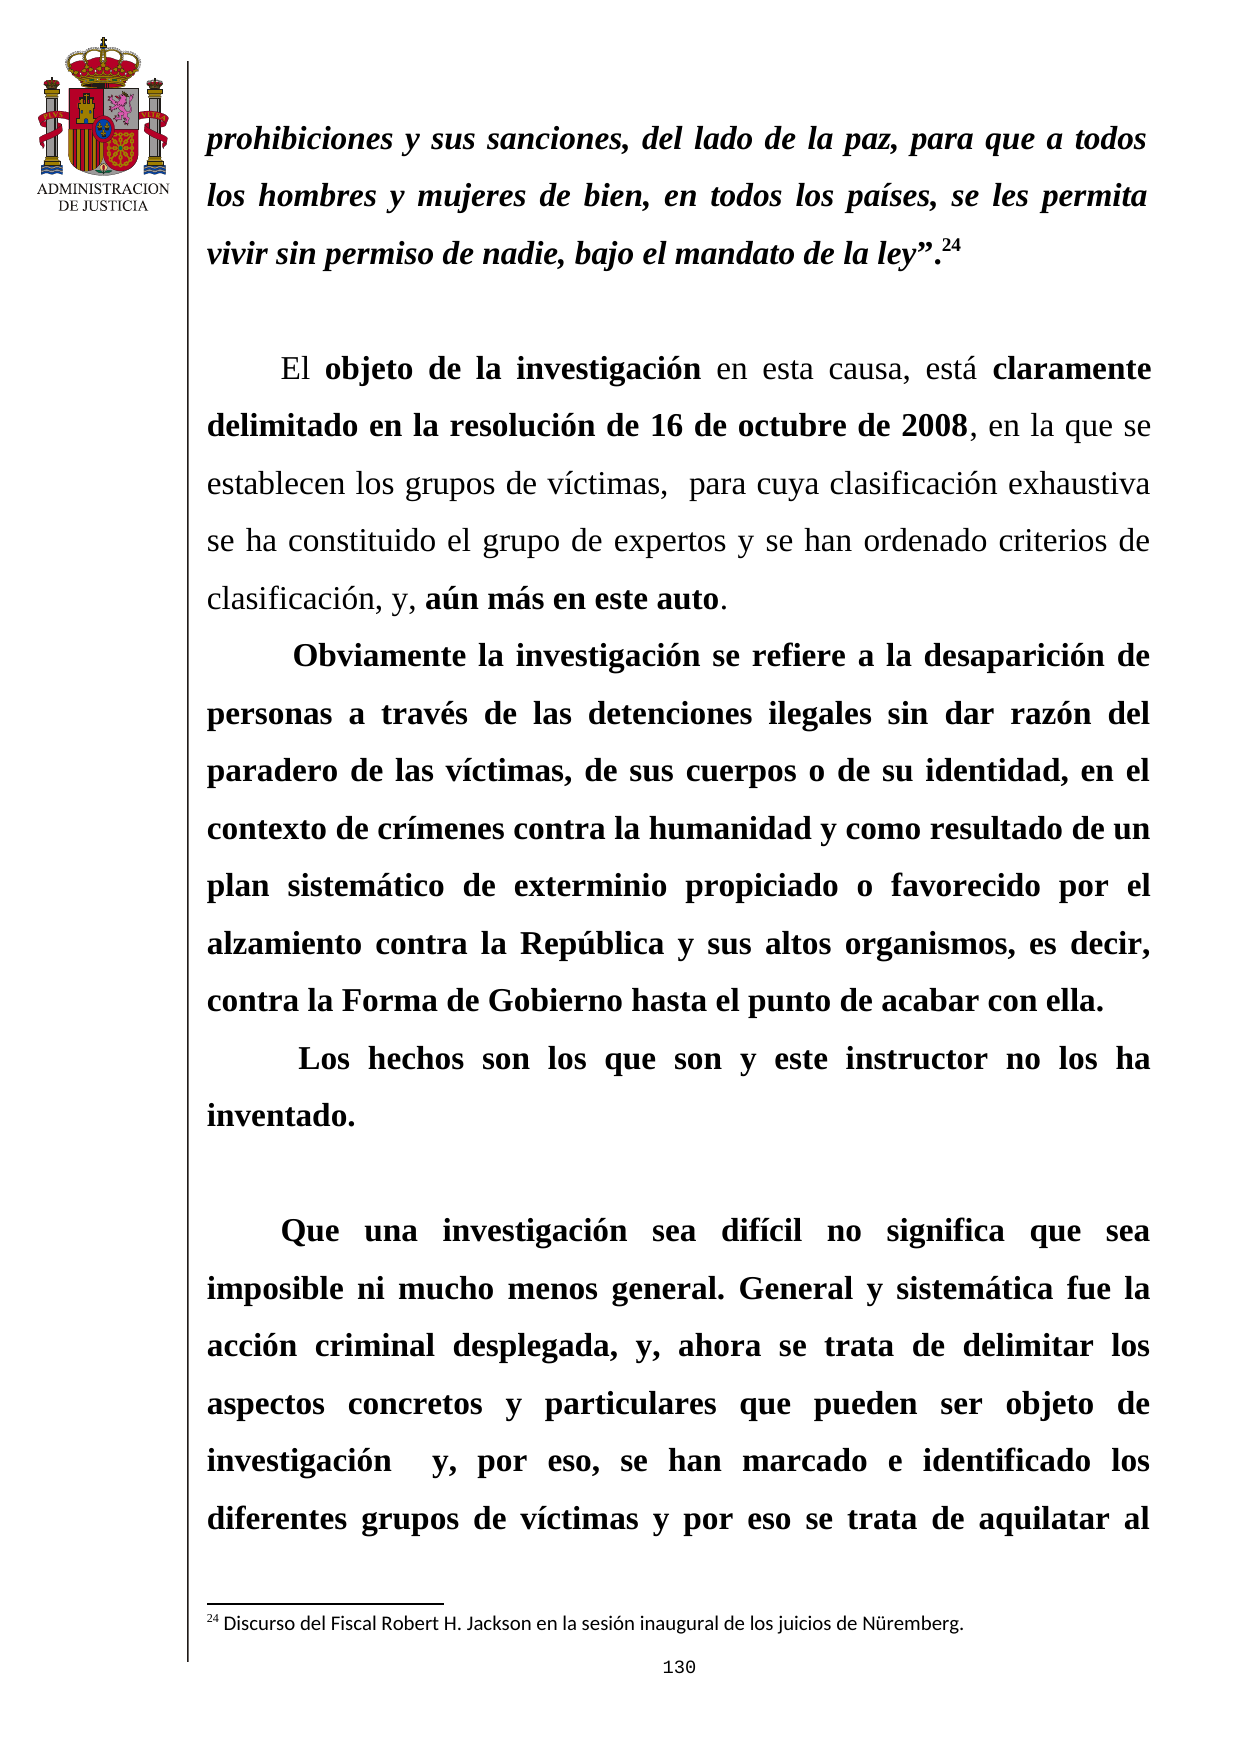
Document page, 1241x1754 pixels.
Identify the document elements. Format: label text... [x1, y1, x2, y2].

text El objeto de la investigación en esta causa, está claramente delimitado en la resolución de 16 de octubre de 2008, en la que se establecen los grupos de víctimas, para cuya clasificación exhaustiva se ha constituido el grupo de expertos y se han ordenado criterios de clasificación, y, aún más en este auto. [207, 348, 1152, 616]
text Obviamente la investigación se refiere a la desaparición de personas a través de las detenciones ilegales sin dar razón del paradero de las víctimas, de sus cuerpos o de su identidad, en el contexto de crímenes contra la humanidad y como resultado de un plan sistemático de exterminio propiciado o favorecido por el alzamiento contra la República y sus altos organismos, es decir, contra la Forma de Gobierno hasta el punto de acabar con ella. [207, 636, 1152, 1019]
text Discurso del Fiscal Robert H. Jackson en la sesión inaugural de los juicios de Nüremberg. [207, 1610, 1152, 1636]
text Los hechos son los que son y este instructor no los ha inventado. [207, 1038, 1152, 1134]
text Que una investigación sea difícil no significa que sea imposible ni mucho menos general. General y sistemática fue la acción criminal desplegada, y, ahora se trata de delimitar los aspectos concretos y particulares que pueden ser objeto de investigación y, por eso, se han marcado e identificado los diferentes grupos de víctimas y por eso se trata de aquilatar al [207, 1211, 1152, 1536]
text prohibiciones y sus sanciones, del lado de la paz, para que a todos los hombres y mujeres de bien, en todos los países, se les permita vivir sin permiso de nadie, bajo el mandato de la ley”. [207, 118, 1152, 271]
